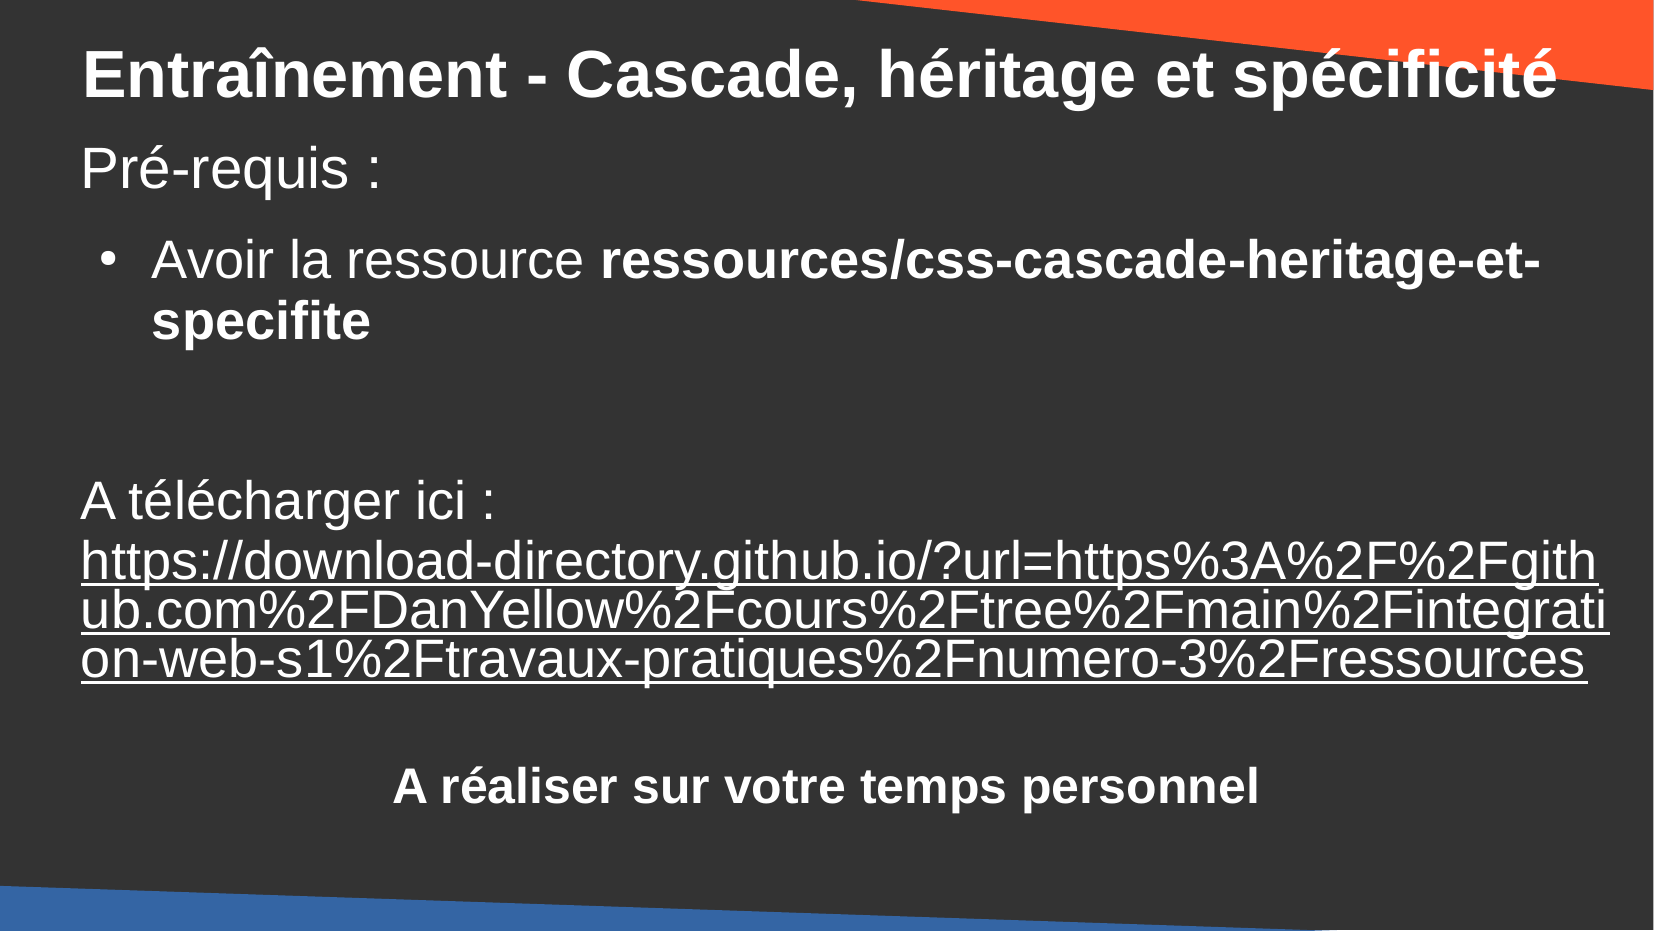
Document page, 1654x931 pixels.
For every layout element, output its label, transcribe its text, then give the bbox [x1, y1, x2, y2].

list Pré-requis : Avoir la ressource ressources/css-cascade-heritage-et-specifite A télécharger ici : https://download-directory.github.io/?url=https%3A%2F%2Fgithub.com%2FDanYellow%2Fcours%2Ftree%2Fmain%2Fintegration-web-s1%2Ftravaux-pratiques%2Fnumero-3%2Fressources [80, 135, 1620, 721]
title Entraînement - Cascade, héritage et spécificité [82, 37, 1571, 114]
title A réaliser sur votre temps personnel [61, 758, 1592, 875]
text_box [0, 885, 1337, 931]
text_box [855, 0, 1654, 91]
